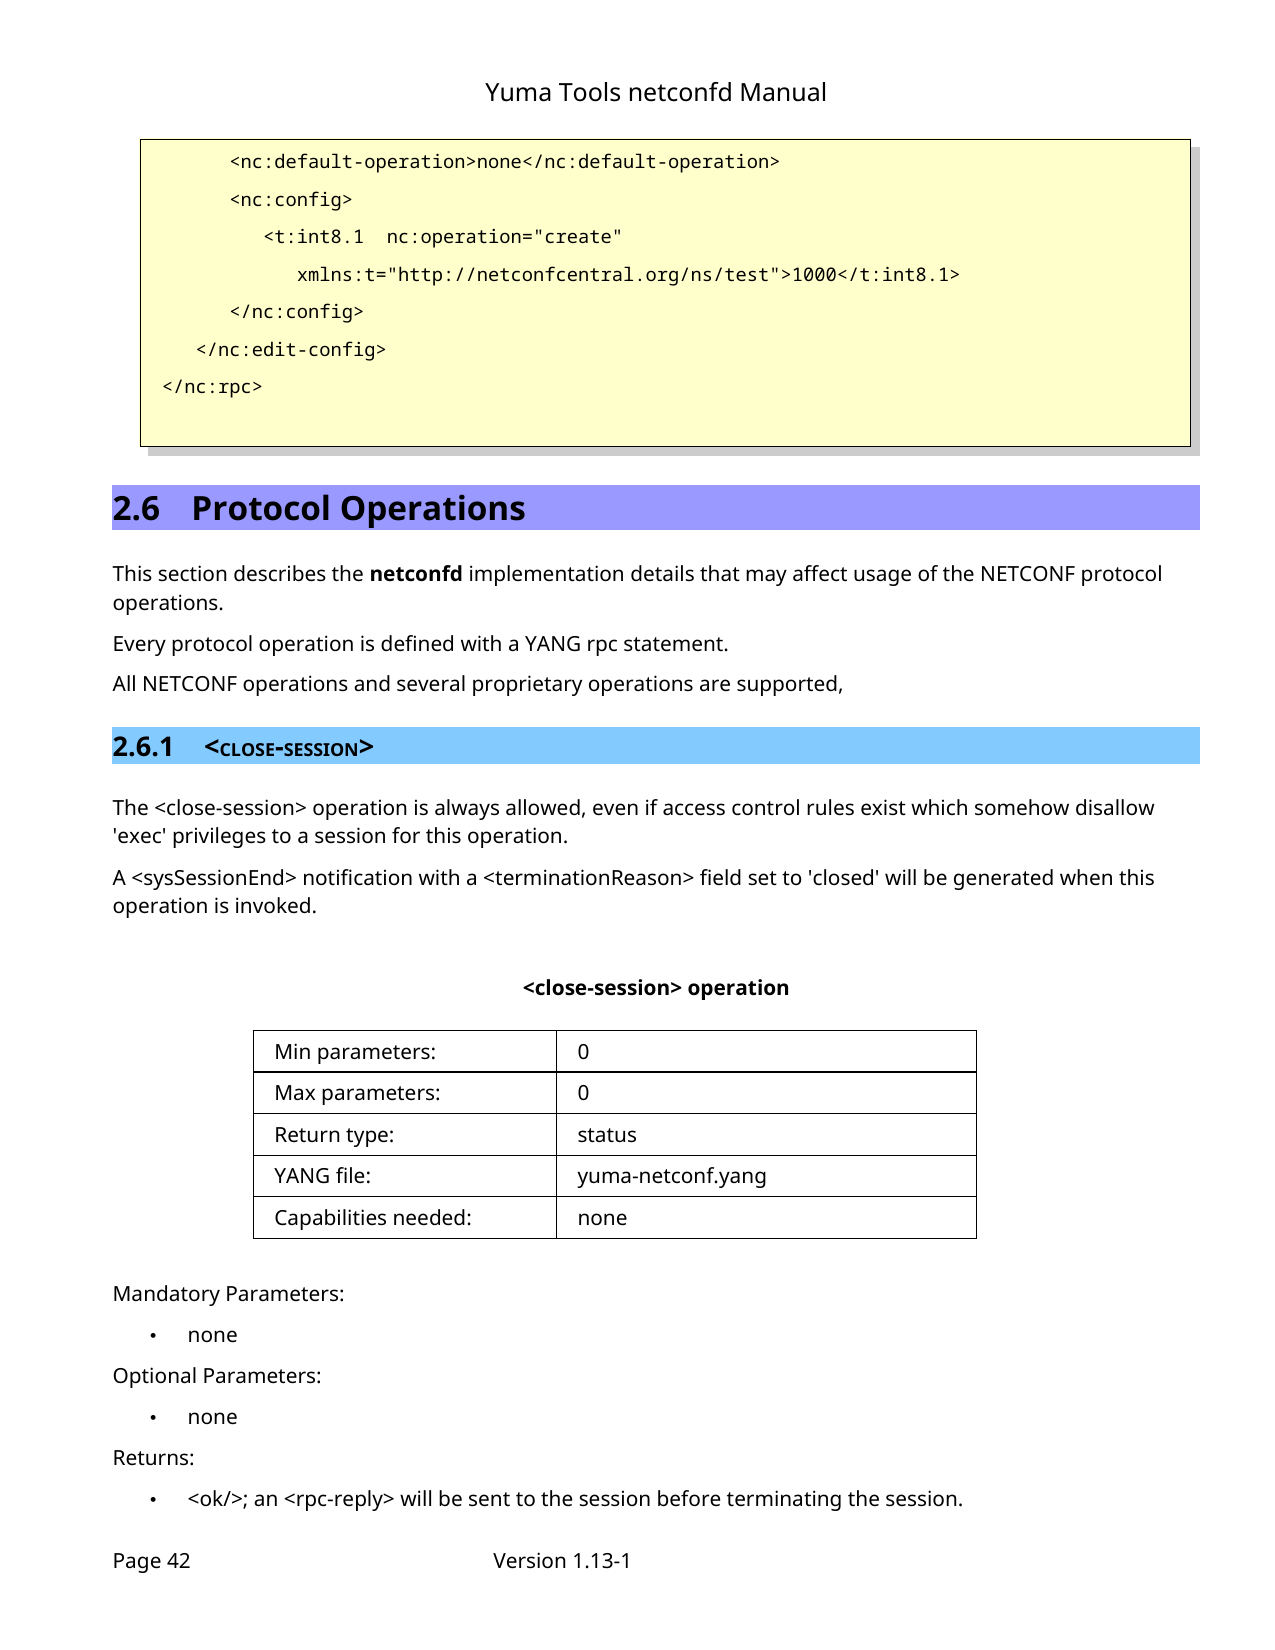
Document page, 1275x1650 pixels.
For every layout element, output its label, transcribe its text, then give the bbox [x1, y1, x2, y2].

table_header Min parameters: [254, 1031, 556, 1071]
table_header 0 [557, 1031, 976, 1071]
table_cell status [557, 1114, 976, 1154]
text <nc:config> [141, 176, 1190, 212]
text xmlns:t="http://netconfcentral.org/ns/test">1000</t:int8.1> [141, 251, 1190, 287]
subtitle Protocol Operations [112, 485, 1200, 530]
subtitle <close-session> [112, 727, 1200, 764]
text <nc:default-operation>none</nc:default-operation> [141, 140, 1190, 174]
table_cell none [557, 1197, 976, 1238]
text Every protocol operation is defined with a YANG rpc statement. [112, 629, 1200, 657]
table_cell Return type: [254, 1114, 556, 1154]
text <t:int8.1 nc:operation="create" [141, 213, 1190, 249]
list none [150, 1321, 1200, 1349]
table_cell Capabilities needed: [254, 1197, 556, 1238]
list none [150, 1402, 1200, 1431]
text Mandatory Parameters: [112, 1279, 1200, 1308]
text The <close-session> operation is always allowed, even if access control rules exist which somehow disallow 'exec' privileges to a session for this operation. [112, 793, 1200, 850]
text Optional Parameters: [112, 1361, 1200, 1390]
table_cell Max parameters: [254, 1073, 556, 1113]
text This section describes the netconfd implementation details that may affect usage of the NETCONF protocol operations. [112, 559, 1200, 616]
table_cell YANG file: [254, 1156, 556, 1196]
subtitle <close-session> operation [127, 973, 1185, 1001]
text </nc:edit-config> [141, 326, 1190, 362]
text A <sysSessionEnd> notification with a <terminationReason> field set to 'closed' will be generated when this operation is invoked. [112, 863, 1200, 919]
table_cell yuma-netconf.yang [557, 1156, 976, 1196]
table_cell 0 [557, 1073, 976, 1113]
text Returns: [112, 1443, 1200, 1472]
text </nc:config> [141, 288, 1190, 324]
list <ok/>; an <rpc-reply> will be sent to the session before terminating the session. [150, 1484, 1200, 1513]
text </nc:rpc> [141, 363, 1190, 399]
text All NETCONF operations and several proprietary operations are supported, [112, 669, 1200, 698]
